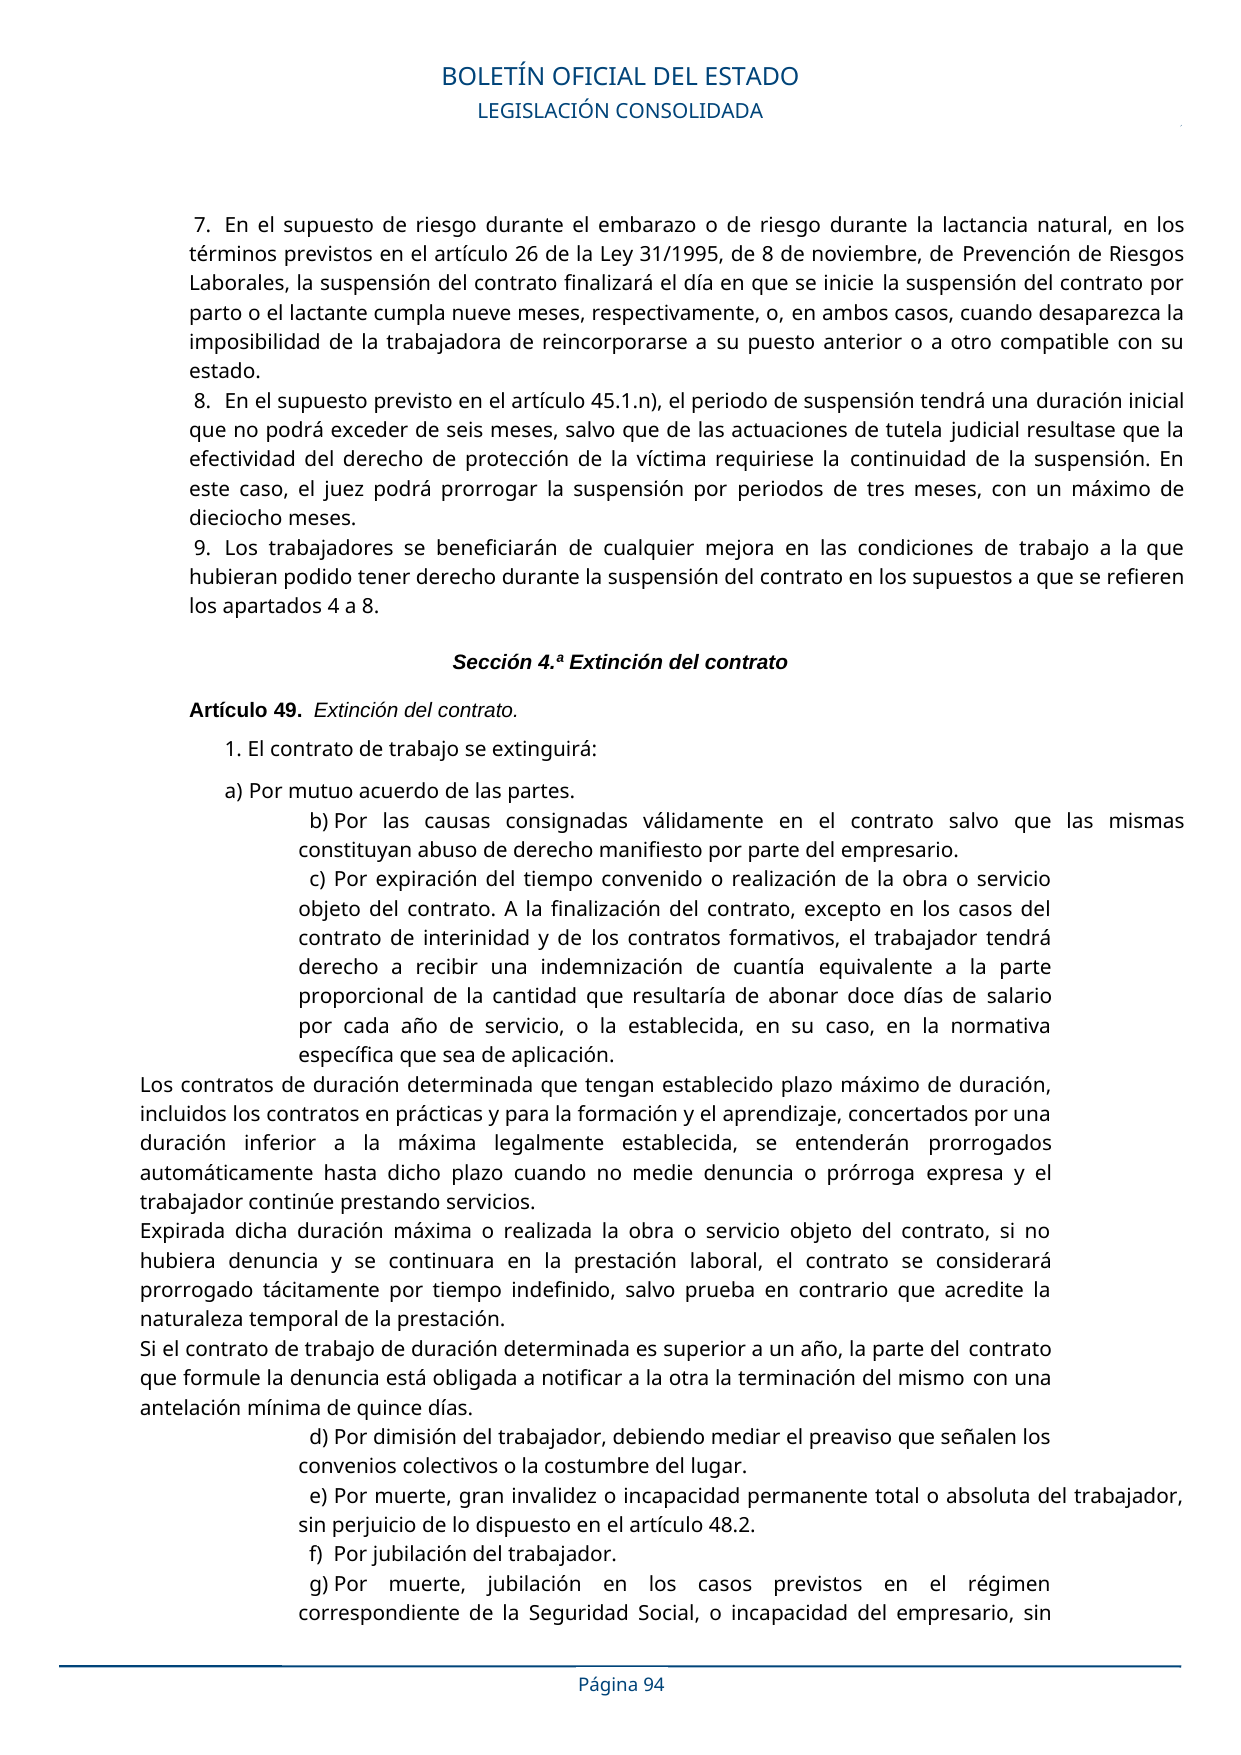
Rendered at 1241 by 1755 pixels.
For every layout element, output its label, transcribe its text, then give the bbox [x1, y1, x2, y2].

list Por dimisión del trabajador, debiendo mediar el preaviso que señalen los convenios colectivos o la costumbre del lugar. [274, 1422, 1052, 1480]
list El contrato de trabajo se extinguirá: [224, 734, 1184, 763]
list Por jubilación del trabajador. [309, 1539, 1184, 1568]
list Por las causas consignadas válidamente en el contrato salvo que las mismas constituyan abuso de derecho manifiesto por parte del empresario. [274, 806, 1184, 863]
text Artículo 49. Extinción del contrato. [189, 698, 1184, 722]
list Por mutuo acuerdo de las partes. [224, 776, 1184, 805]
text Los contratos de duración determinada que tengan establecido plazo máximo de duración, incluidos los contratos en prácticas y para la formación y el aprendizaje, concertados por una duración inferior a la máxima legalmente establecida, se entenderán prorrogados automáticamente hasta dicho plazo cuando no medie denuncia o prórroga expresa y el trabajador continúe prestando servicios. [139, 1070, 1052, 1215]
list Por muerte, gran invalidez o incapacidad permanente total o absoluta del trabajador, sin perjuicio de lo dispuesto en el artículo 48.2. [274, 1481, 1184, 1538]
subtitle Sección 4.ª Extinción del contrato [452, 649, 1184, 673]
list Por expiración del tiempo convenido o realización de la obra o servicio objeto del contrato. A la finalización del contrato, excepto en los casos del contrato de interinidad y de los contratos formativos, el trabajador tendrá derecho a recibir una indemnización de cuantía equivalente a la parte proporcional de la cantidad que resultaría de abonar doce días de salario por cada año de servicio, o la establecida, en su caso, en la normativa específica que sea de aplicación. [274, 864, 1052, 1068]
list En el supuesto de riesgo durante el embarazo o de riesgo durante la lactancia natural, en los términos previstos en el artículo 26 de la Ley 31/1995, de 8 de noviembre, de Prevención de Riesgos Laborales, la suspensión del contrato finalizará el día en que se inicie la suspensión del contrato por parto o el lactante cumpla nueve meses, respectivamente, o, en ambos casos, cuando desaparezca la imposibilidad de la trabajadora de reincorporarse a su puesto anterior o a otro compatible con su estado. [158, 210, 1184, 384]
list Los trabajadores se beneficiarán de cualquier mejora en las condiciones de trabajo a la que hubieran podido tener derecho durante la suspensión del contrato en los supuestos a que se refieren los apartados 4 a 8. [158, 533, 1184, 620]
text Expirada dicha duración máxima o realizada la obra o servicio objeto del contrato, si no hubiera denuncia y se continuara en la prestación laboral, el contrato se considerará prorrogado tácitamente por tiempo indefinido, salvo prueba en contrario que acredite la naturaleza temporal de la prestación. [139, 1217, 1052, 1333]
text Si el contrato de trabajo de duración determinada es superior a un año, la parte del contrato que formule la denuncia está obligada a notificar a la otra la terminación del mismo con una antelación mínima de quince días. [139, 1334, 1052, 1421]
list En el supuesto previsto en el artículo 45.1.n), el periodo de suspensión tendrá una duración inicial que no podrá exceder de seis meses, salvo que de las actuaciones de tutela judicial resultase que la efectividad del derecho de protección de la víctima requiriese la continuidad de la suspensión. En este caso, el juez podrá prorrogar la suspensión por periodos de tres meses, con un máximo de dieciocho meses. [158, 386, 1184, 531]
list Por muerte, jubilación en los casos previstos en el régimen correspondiente de la Seguridad Social, o incapacidad del empresario, sin [274, 1569, 1052, 1627]
